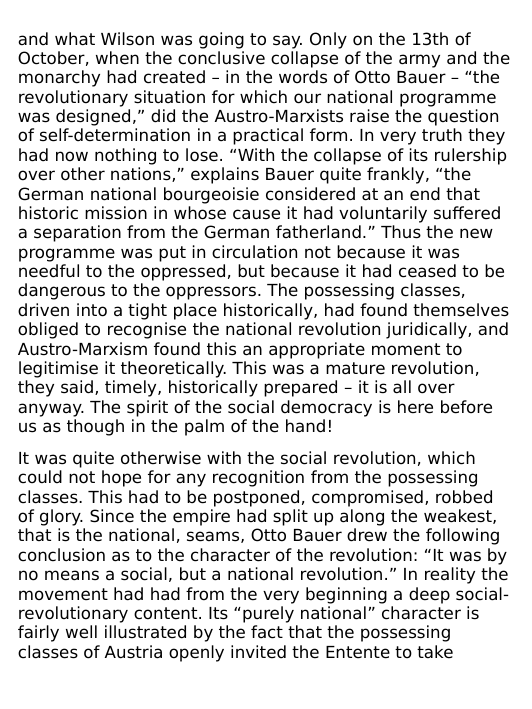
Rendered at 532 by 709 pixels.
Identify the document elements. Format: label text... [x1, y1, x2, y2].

text It was quite otherwise with the social revolution, which could not hope for any recognition from the possessing classes. This had to be postponed, compromised, robbed of glory. Since the empire had split up along the weakest, that is the national, seams, Otto Bauer drew the following conclusion as to the character of the revolution: “It was by no means a social, but a national revolution.” In reality the movement had had from the very beginning a deep social-revolutionary content. Its “purely national” character is fairly well illustrated by the fact that the possessing classes of Austria openly invited the Entente to take [18, 449, 514, 662]
text and what Wilson was going to say. Only on the 13th of October, when the conclusive collapse of the army and the monarchy had created – in the words of Otto Bauer – “the revolutionary situation for which our national programme was designed,” did the Austro-Marxists raise the question of self-determination in a practical form. In very truth they had now nothing to lose. “With the collapse of its rulership over other nations,” explains Bauer quite frankly, “the German national bourgeoisie considered at an end that historic mission in whose cause it had voluntarily suffered a separation from the German fatherland.” Thus the new programme was put in circulation not because it was needful to the oppressed, but because it had ceased to be dangerous to the oppressors. The possessing classes, driven into a tight place historically, had found themselves obliged to recognise the national revolution juridically, and Austro-Marxism found this an appropriate moment to legitimise it theoretically. This was a mature revolution, they said, timely, historically prepared – it is all over anyway. The spirit of the social democracy is here before us as though in the palm of the hand! [18, 29, 514, 436]
